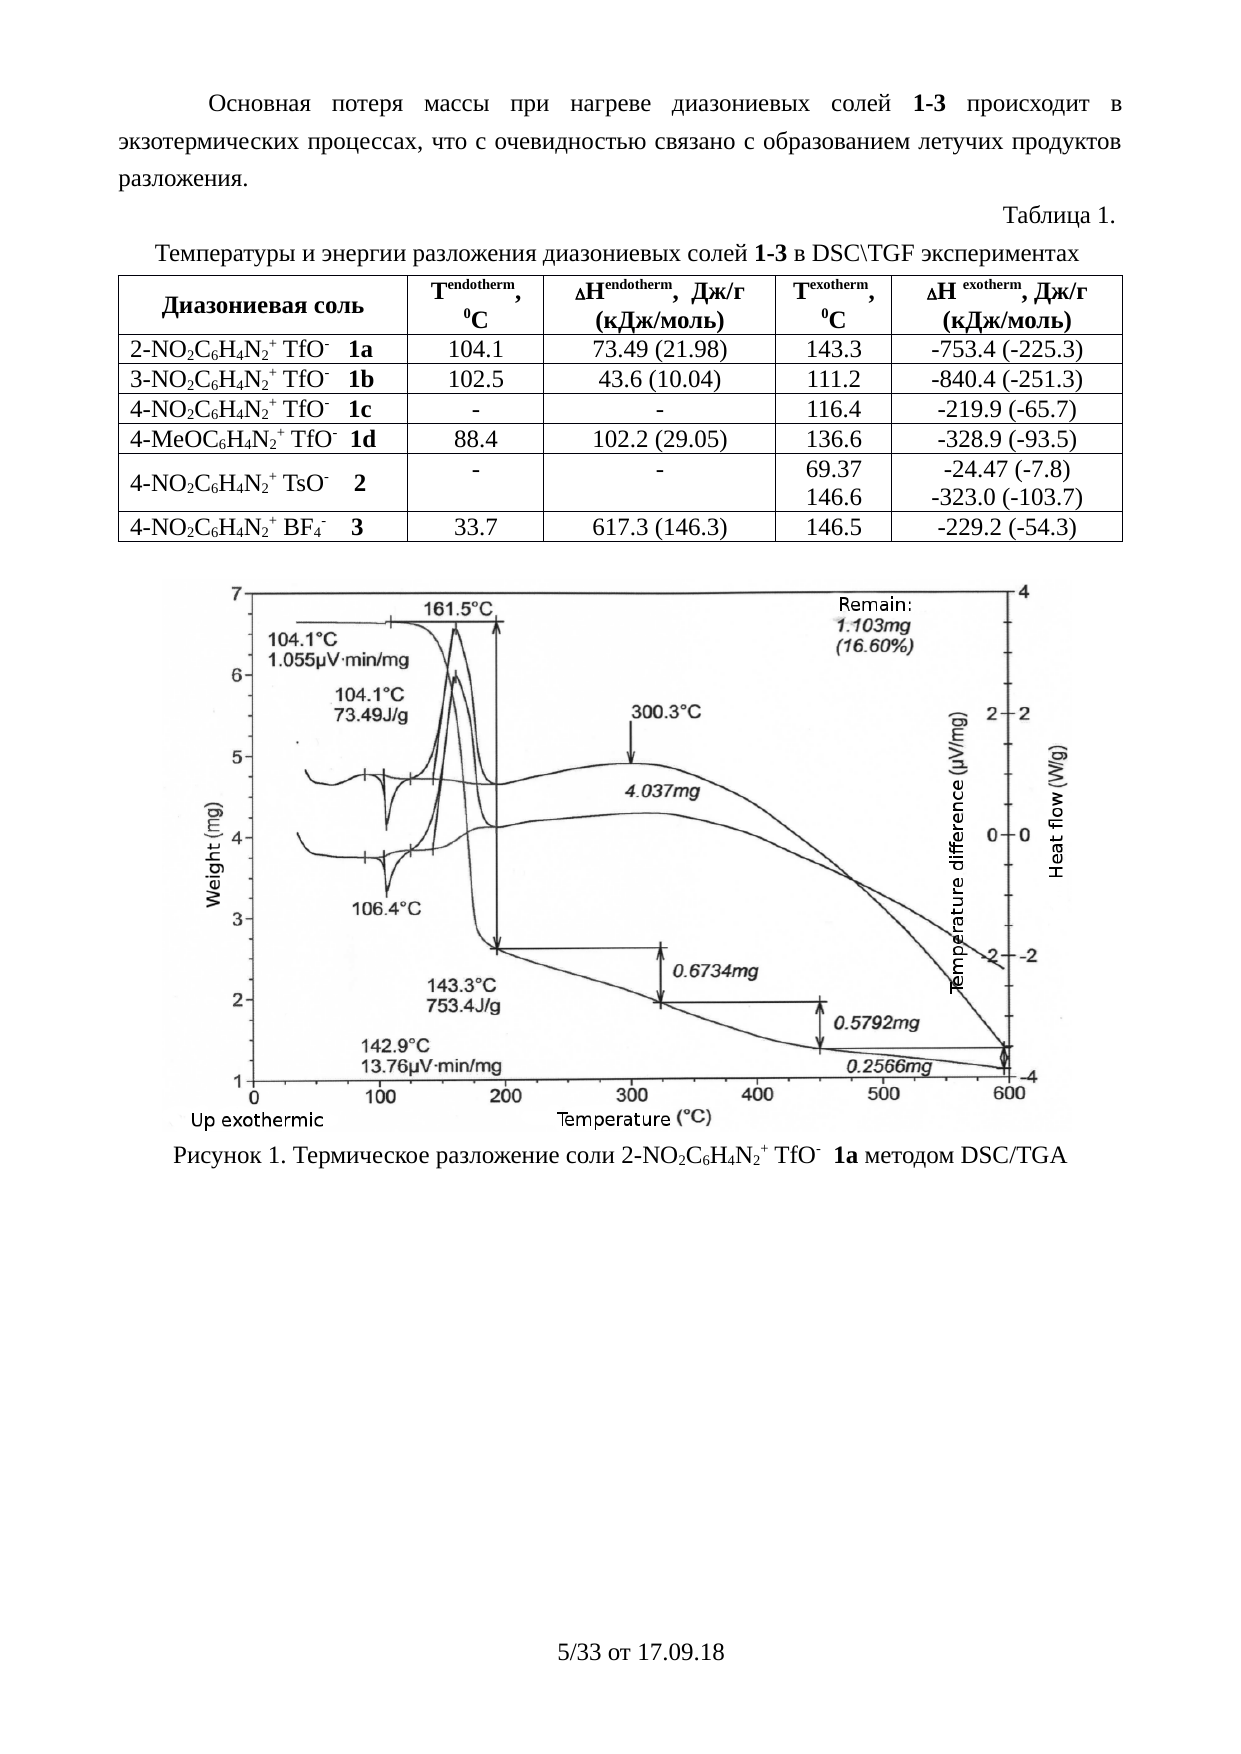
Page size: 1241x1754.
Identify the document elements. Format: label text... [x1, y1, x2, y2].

text Температуры и энергии разложения диазониевых солей 1-3 в DSC\TGF экспериментах [118, 238, 1122, 266]
table_header DНendotherm, Дж/г (кДж/моль) [544, 276, 775, 333]
table_cell 33.7 [408, 512, 543, 541]
table_cell 2-NO2С6H4N2+ TfO- 1a [119, 335, 407, 363]
table_cell - [544, 454, 775, 511]
table_cell -219.9 (-65.7) [892, 394, 1122, 423]
table_cell 43.6 (10.04) [544, 364, 775, 393]
table_cell 102.2 (29.05) [544, 424, 775, 453]
table_cell -24.47 (-7.8) -323.0 (-103.7) [892, 454, 1122, 511]
table_cell 146.5 [776, 512, 891, 541]
table_cell -229.2 (-54.3) [892, 512, 1122, 541]
table_cell 88.4 [408, 424, 543, 453]
table_cell - [408, 454, 543, 511]
table_header Диазониевая соль [119, 276, 407, 333]
text Рисунок 1. Термическое разложение соли 2-NO2С6H4N2+ TfO- 1a методом DSC/TGA [118, 1140, 1122, 1169]
table_cell 111.2 [776, 364, 891, 393]
table_cell 4-NO2С6H4N2+ TfO- 1c [119, 394, 407, 423]
table_cell -328.9 (-93.5) [892, 424, 1122, 453]
table_cell -753.4 (-225.3) [892, 335, 1122, 363]
table_cell 4-NO2С6H4N2+ BF4- 3 [119, 512, 407, 541]
table_cell - [408, 394, 543, 423]
table_cell -840.4 (-251.3) [892, 364, 1122, 393]
text Основная потеря массы при нагреве диазониевых солей 1-3 происходит в экзотермических процессах, что с очевидностью связано с образованием летучих продуктов разложения. [118, 88, 1122, 192]
table_cell 69.37 146.6 [776, 454, 891, 511]
table_header DН exotherm, Дж/г (кДж/моль) [892, 276, 1122, 333]
table_cell 617.3 (146.3) [544, 512, 775, 541]
table_cell 73.49 (21.98) [544, 335, 775, 363]
table_header Тexotherm, 0C [776, 276, 891, 333]
table_cell 4-NO2С6H4N2+ TsO- 2 [119, 454, 407, 511]
table_cell 3-NO2С6H4N2+ TfO- 1b [119, 364, 407, 393]
text Таблица 1. [118, 200, 1122, 229]
table_cell 143.3 [776, 335, 891, 363]
table_cell - [544, 394, 775, 423]
table_cell 4-MeOС6H4N2+ TfO- 1d [119, 424, 407, 453]
table_header Тendotherm, 0C [408, 276, 543, 333]
table_cell 104.1 [408, 335, 543, 363]
table_cell 116.4 [776, 394, 891, 423]
picture [162, 579, 1072, 1132]
table_cell 136.6 [776, 424, 891, 453]
table_cell 102.5 [408, 364, 543, 393]
